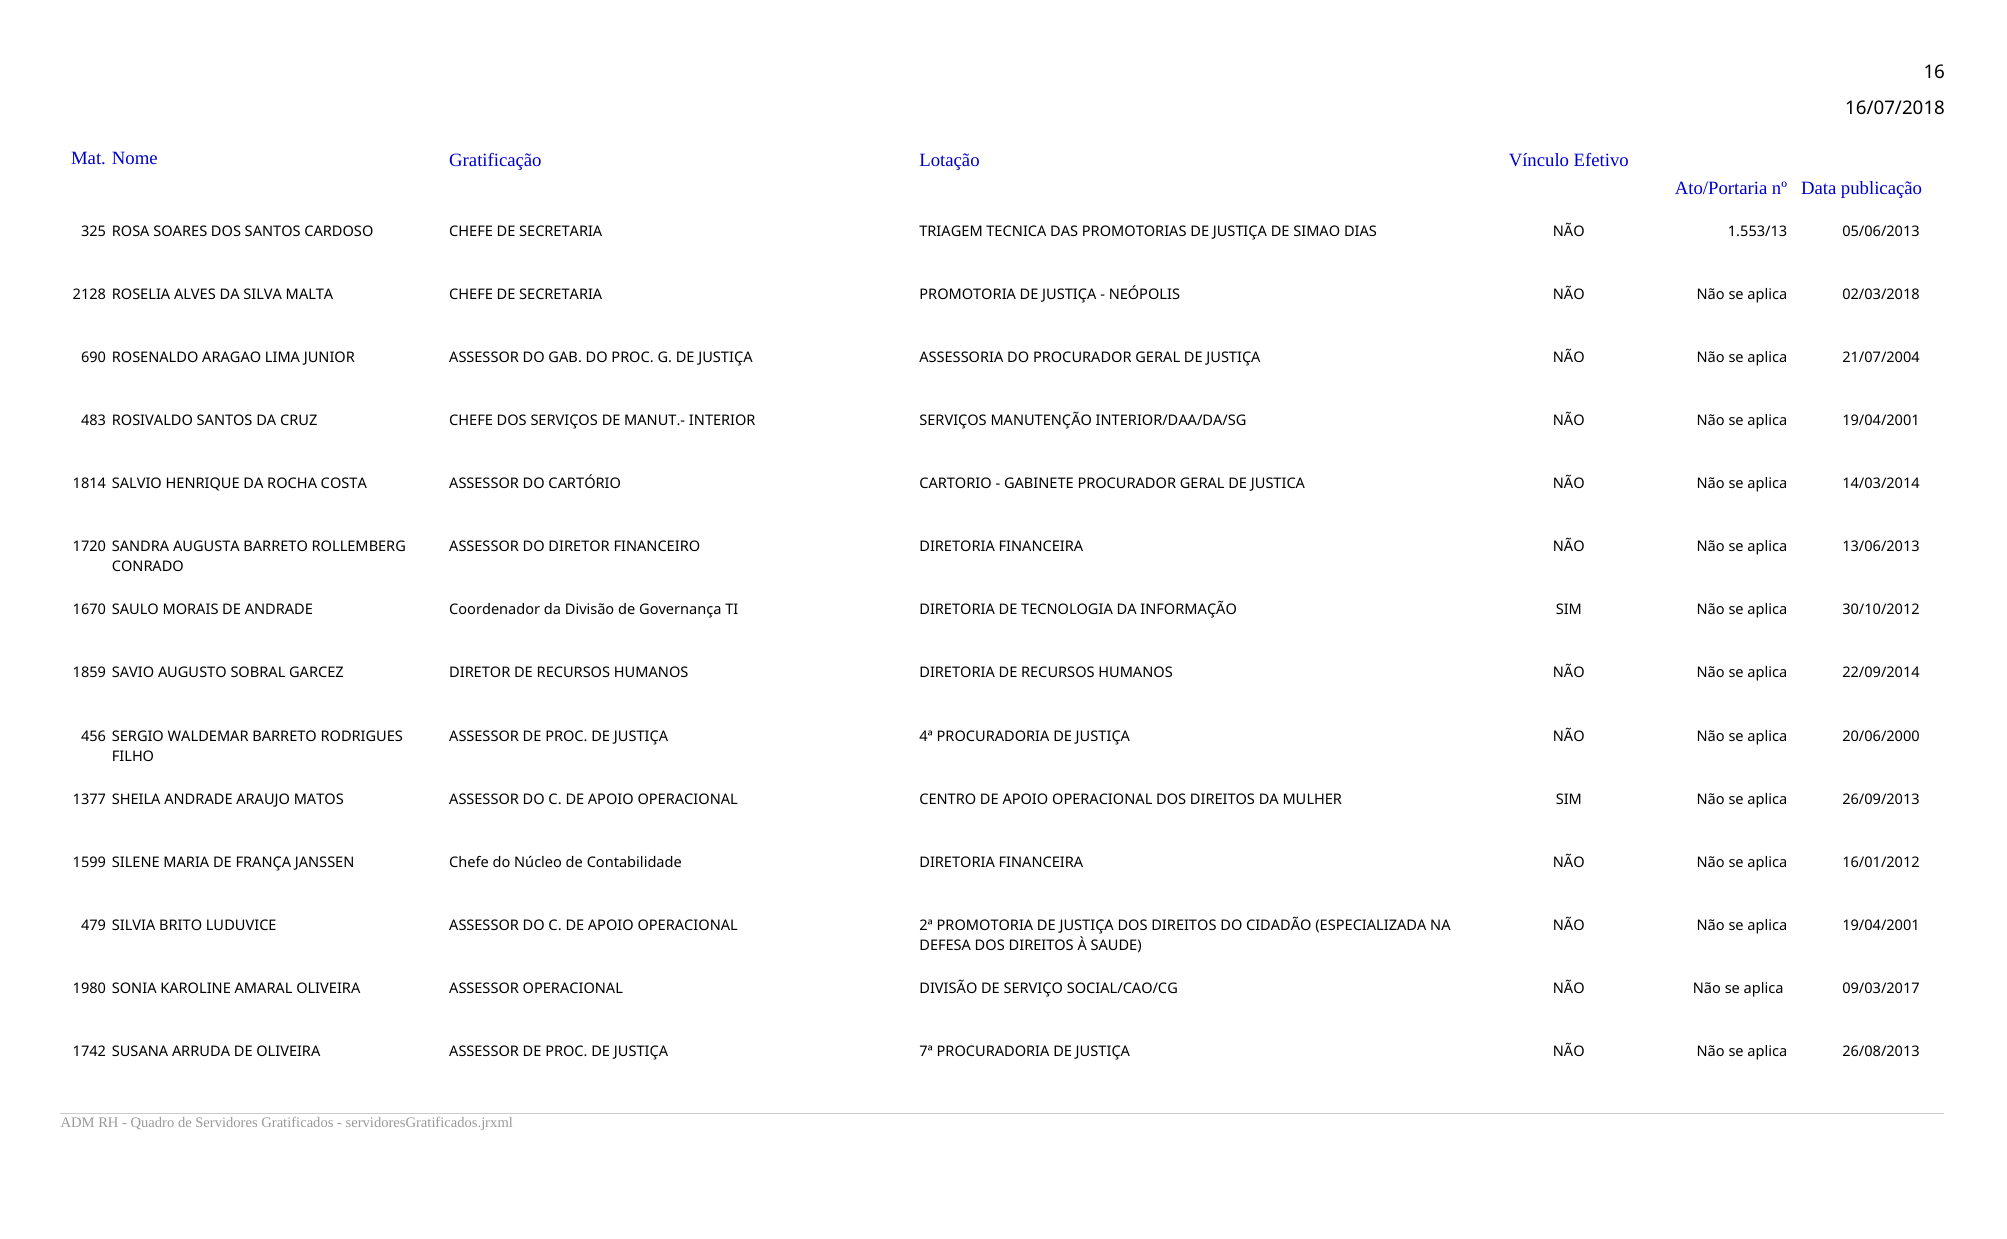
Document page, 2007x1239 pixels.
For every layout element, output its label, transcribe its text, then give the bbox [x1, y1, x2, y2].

table_cell [440, 536, 449, 564]
table_cell NÃO [1495, 220, 1642, 262]
table_cell SILENE MARIA DE FRANÇA JANSSEN [112, 852, 440, 912]
table_cell [1920, 220, 2007, 249]
table_cell [1787, 789, 1792, 817]
table_cell [0, 565, 112, 578]
table_cell NÃO [1495, 536, 1642, 578]
table_cell 30/10/2012 [1793, 599, 1919, 628]
table_cell [0, 789, 9, 817]
table_cell [1486, 978, 1495, 1006]
table_cell [106, 789, 112, 817]
table_cell [910, 473, 919, 501]
table_cell [440, 249, 449, 262]
table_cell Data publicação [1787, 177, 1922, 207]
table_cell [1642, 662, 1649, 691]
table_cell [440, 220, 449, 249]
table_cell [440, 662, 449, 691]
table_cell [1787, 1041, 1792, 1069]
table_cell [910, 978, 919, 1006]
table_cell [1642, 943, 2007, 957]
table_cell [910, 536, 919, 564]
table_cell [0, 501, 112, 515]
table_cell [1920, 1041, 2007, 1069]
table_cell SAULO MORAIS DE ANDRADE [112, 599, 440, 659]
table_cell [0, 179, 44, 207]
table_cell DIRETORIA FINANCEIRA [919, 536, 1486, 596]
table_cell [1486, 1020, 2007, 1038]
table_cell [1486, 768, 2007, 786]
table_cell ASSESSOR DE PROC. DE JUSTIÇA [449, 725, 910, 786]
table_cell [440, 852, 449, 880]
table_cell [1642, 312, 2007, 326]
table_cell ADM RH - Quadro de Servidores Gratificados - servidoresGratificados.jrxml [60, 1114, 1944, 1137]
table_cell [0, 123, 2007, 146]
table_cell [919, 178, 1486, 207]
table_cell [1787, 915, 1792, 943]
table_cell 1599 [9, 852, 106, 880]
table_cell [440, 1083, 449, 1101]
table_cell [106, 662, 112, 691]
table_cell [1486, 312, 1495, 326]
table_cell PROMOTORIA DE JUSTIÇA - NEÓPOLIS [919, 284, 1486, 344]
table_cell [1486, 662, 1495, 691]
table_cell [910, 1083, 919, 1101]
table_cell [910, 578, 919, 596]
table_cell Não se aplica [1650, 789, 1787, 817]
table_cell [0, 725, 9, 754]
table_cell SIM [1495, 599, 1642, 641]
table_cell [106, 410, 112, 438]
table_cell [910, 691, 919, 704]
table_cell [1486, 326, 2007, 344]
table_cell [440, 628, 449, 641]
table_cell [44, 177, 106, 207]
table_cell 16/01/2012 [1793, 852, 1919, 880]
table_cell [1922, 149, 2007, 177]
table_cell [0, 1113, 60, 1137]
table_cell 19/04/2001 [1793, 915, 1919, 943]
table_cell [1787, 852, 1792, 880]
table_cell [1920, 410, 2007, 438]
table_cell [910, 179, 919, 207]
table_cell [0, 389, 112, 407]
table_cell [440, 754, 449, 767]
table_cell [1486, 515, 2007, 533]
table_cell [1642, 149, 1649, 177]
table_cell [440, 578, 449, 596]
table_cell SANDRA AUGUSTA BARRETO ROLLEMBERG CONRADO [112, 536, 440, 596]
table_cell [1642, 179, 1649, 207]
table_cell [910, 1041, 919, 1069]
table_header [1650, 147, 1787, 177]
table_cell [1920, 789, 2007, 817]
table_cell [440, 312, 449, 326]
table_cell [1486, 754, 1495, 767]
table_cell [910, 894, 919, 912]
table_cell [106, 473, 112, 501]
table_cell [910, 1006, 919, 1020]
table_cell [910, 943, 919, 957]
table_cell [1486, 894, 2007, 912]
table_cell [1642, 473, 1649, 501]
table_cell 2128 [9, 284, 106, 312]
table_cell [1486, 725, 1495, 754]
table_cell [1486, 1006, 1495, 1020]
table_cell NÃO [1495, 410, 1642, 452]
table_cell [0, 536, 9, 564]
table_cell [1486, 880, 1495, 894]
table_cell [1486, 501, 1495, 515]
table_cell [106, 1041, 112, 1069]
table_cell [0, 1006, 112, 1020]
table_cell [1920, 725, 2007, 754]
table_cell CHEFE DOS SERVIÇOS DE MANUT.- INTERIOR [449, 410, 910, 470]
table_cell 05/06/2013 [1793, 220, 1919, 249]
table_cell [1486, 704, 2007, 722]
table_cell [1922, 179, 2007, 207]
table_cell [1642, 628, 2007, 641]
table_cell 26/09/2013 [1793, 789, 1919, 817]
table_cell 1742 [9, 1041, 106, 1069]
table_cell [1787, 473, 1792, 501]
table_cell NÃO [1495, 978, 1642, 1020]
table_cell [0, 957, 112, 975]
table_cell [1920, 978, 2007, 1006]
table_cell CHEFE DE SECRETARIA [449, 220, 910, 281]
table_cell 21/07/2004 [1793, 347, 1919, 375]
table_cell ROSELIA ALVES DA SILVA MALTA [112, 284, 440, 344]
table_cell [0, 95, 1790, 123]
table_cell [440, 943, 449, 957]
table_cell SALVIO HENRIQUE DA ROCHA COSTA [112, 473, 440, 533]
table_cell ASSESSORIA DO PROCURADOR GERAL DE JUSTIÇA [919, 347, 1486, 407]
table_header Mat. [44, 147, 106, 177]
table_cell [440, 768, 449, 786]
table_cell [0, 452, 112, 470]
table_cell [1486, 817, 1495, 831]
table_cell 1980 [9, 978, 106, 1006]
table_cell [0, 831, 112, 849]
table_cell [910, 312, 919, 326]
table_cell SHEILA ANDRADE ARAUJO MATOS [112, 789, 440, 849]
table_cell [0, 220, 9, 249]
table_cell [440, 599, 449, 628]
table_cell [1642, 501, 2007, 515]
table_cell ASSESSOR DO DIRETOR FINANCEIRO [449, 536, 910, 596]
table_cell [0, 85, 2007, 91]
table_cell 16 [1790, 59, 1944, 85]
table_cell DIRETORIA DE TECNOLOGIA DA INFORMAÇÃO [919, 599, 1486, 659]
table_cell [1486, 1070, 1495, 1083]
table_cell ROSENALDO ARAGAO LIMA JUNIOR [112, 347, 440, 407]
table_cell ASSESSOR DO GAB. DO PROC. G. DE JUSTIÇA [449, 347, 910, 407]
table_cell SONIA KAROLINE AMARAL OLIVEIRA [112, 978, 440, 1038]
table_cell Não se aplica [1650, 725, 1787, 754]
table_cell [1486, 220, 1495, 249]
table_cell [910, 880, 919, 894]
table_cell [199, 179, 449, 207]
table_cell [1642, 725, 1649, 754]
table_cell Coordenador da Divisão de Governança TI [449, 599, 910, 659]
table_cell [0, 628, 112, 641]
table_cell NÃO [1495, 725, 1642, 767]
table_cell [440, 1006, 449, 1020]
table_cell SIM [1495, 789, 1642, 831]
table_cell CHEFE DE SECRETARIA [449, 284, 910, 344]
table_cell 1859 [9, 662, 106, 691]
table_cell [440, 347, 449, 375]
table_cell [106, 852, 112, 880]
table_cell NÃO [1495, 347, 1642, 389]
table_cell 09/03/2017 [1793, 978, 1919, 1006]
table_cell [1787, 284, 1792, 312]
table_cell [910, 628, 919, 641]
table_cell [440, 691, 449, 704]
table_cell [1486, 852, 1495, 880]
table_cell ASSESSOR DO C. DE APOIO OPERACIONAL [449, 789, 910, 849]
table_cell ROSIVALDO SANTOS DA CRUZ [112, 410, 440, 470]
table_cell [1642, 1070, 2007, 1083]
table_cell 14/03/2014 [1793, 473, 1919, 501]
table_cell [1642, 1006, 2007, 1020]
table_cell [910, 149, 919, 177]
table_cell [440, 915, 449, 943]
table_cell [910, 1070, 919, 1083]
table_cell [1642, 1041, 1649, 1069]
table_cell [910, 452, 919, 470]
table_cell [910, 768, 919, 786]
table_cell 1377 [9, 789, 106, 817]
table_cell [1642, 375, 2007, 389]
table_cell [440, 957, 449, 975]
table_cell [1945, 59, 2007, 85]
table_cell [199, 149, 449, 177]
table_cell 325 [9, 220, 106, 249]
table_cell [1486, 263, 2007, 281]
table_cell SILVIA BRITO LUDUVICE [112, 915, 440, 975]
table_cell ASSESSOR DO C. DE APOIO OPERACIONAL [449, 915, 910, 975]
table_cell [0, 1101, 2007, 1113]
table_cell [1486, 831, 2007, 849]
table_cell [106, 149, 112, 177]
table_cell 22/09/2014 [1793, 662, 1919, 691]
table_cell [0, 375, 112, 389]
table_cell [1486, 578, 2007, 596]
table_cell 16/07/2018 [1790, 95, 1944, 123]
table_cell [910, 599, 919, 628]
table_cell Vínculo Efetivo [1495, 149, 1642, 178]
table_cell [440, 501, 449, 515]
table_cell ASSESSOR DE PROC. DE JUSTIÇA [449, 1041, 910, 1101]
table_cell TRIAGEM TECNICA DAS PROMOTORIAS DE JUSTIÇA DE SIMAO DIAS [919, 220, 1486, 281]
table_cell [440, 389, 449, 407]
table_cell [106, 347, 112, 375]
table_cell Não se aplica [1650, 662, 1787, 691]
table_cell [1486, 915, 1495, 943]
table_cell DIVISÃO DE SERVIÇO SOCIAL/CAO/CG [919, 978, 1486, 1038]
table_cell [0, 326, 112, 344]
table_cell [1642, 249, 2007, 262]
table_cell [1920, 662, 2007, 691]
table_cell [440, 831, 449, 849]
table_cell Não se aplica [1650, 1041, 1787, 1069]
table_cell CENTRO DE APOIO OPERACIONAL DOS DIREITOS DA MULHER [919, 789, 1486, 849]
table_cell [0, 704, 112, 722]
table_cell [910, 375, 919, 389]
table_cell [0, 284, 9, 312]
table_cell 479 [9, 915, 106, 943]
table_cell NÃO [1495, 473, 1642, 515]
table_cell SERGIO WALDEMAR BARRETO RODRIGUES FILHO [112, 725, 440, 786]
table_cell [0, 249, 112, 262]
table_cell [1945, 95, 2007, 123]
table_cell [0, 410, 9, 438]
table_cell [1920, 473, 2007, 501]
table_cell [910, 515, 919, 533]
table_cell Não se aplica [1650, 347, 1787, 375]
table_cell [0, 312, 112, 326]
table_cell [1486, 641, 2007, 659]
table_cell [1787, 599, 1792, 628]
table_cell [1787, 220, 1792, 249]
table_cell [1486, 438, 1495, 452]
table_cell [0, 754, 112, 767]
table_cell [1642, 817, 2007, 831]
table_cell [112, 177, 199, 207]
table_cell [1642, 438, 2007, 452]
table_cell [1642, 220, 1649, 249]
table_cell 690 [9, 347, 106, 375]
table_cell [910, 438, 919, 452]
table_cell [440, 438, 449, 452]
table_cell [1642, 599, 1649, 628]
table_cell [0, 1070, 112, 1083]
table_cell [0, 578, 112, 596]
table_cell 483 [9, 410, 106, 438]
table_cell [910, 263, 919, 281]
table_cell 1720 [9, 536, 106, 564]
table_cell NÃO [1495, 662, 1642, 704]
table_cell [0, 263, 112, 281]
table_cell [440, 704, 449, 722]
table_cell Ato/Portaria nº [1650, 177, 1787, 207]
table_cell CARTORIO - GABINETE PROCURADOR GERAL DE JUSTICA [919, 473, 1486, 533]
table_cell [1486, 943, 1495, 957]
table_cell [1642, 347, 1649, 375]
table_cell [1486, 628, 1495, 641]
table_cell [910, 249, 919, 262]
table_cell [910, 326, 919, 344]
table_cell ROSA SOARES DOS SANTOS CARDOSO [112, 220, 440, 281]
table_cell [440, 326, 449, 344]
table_cell [0, 347, 9, 375]
table_cell 2ª PROMOTORIA DE JUSTIÇA DOS DIREITOS DO CIDADÃO (ESPECIALIZADA NA DEFESA DOS DIREITOS À SAUDE) [919, 915, 1486, 975]
table_cell [440, 880, 449, 894]
table_cell DIRETORIA FINANCEIRA [919, 852, 1486, 912]
table_cell [440, 452, 449, 470]
table_cell [1945, 1113, 2007, 1137]
table_cell [1486, 375, 1495, 389]
table_cell [1642, 284, 1649, 312]
table_cell [106, 978, 112, 1006]
table_cell [910, 957, 919, 975]
table_cell 1814 [9, 473, 106, 501]
table_cell NÃO [1495, 284, 1642, 326]
table_cell [1486, 284, 1495, 312]
table_cell [0, 691, 112, 704]
table_cell [910, 347, 919, 375]
table_cell Não se aplica [1650, 284, 1787, 312]
table_cell [0, 1083, 112, 1101]
table_cell [910, 662, 919, 691]
table_cell [106, 220, 112, 249]
table_header [0, 0, 2007, 57]
table_cell 1670 [9, 599, 106, 628]
table_cell 26/08/2013 [1793, 1041, 1919, 1069]
table_cell [1486, 473, 1495, 501]
table_cell [910, 501, 919, 515]
table_cell [0, 209, 2007, 217]
table_cell [1642, 978, 1649, 1006]
table_cell [1486, 179, 1495, 207]
table_cell [0, 1041, 9, 1069]
table_cell [0, 915, 9, 943]
table_cell [910, 789, 919, 817]
table_cell [910, 284, 919, 312]
table_cell SERVIÇOS MANUTENÇÃO INTERIOR/DAA/DA/SG [919, 410, 1486, 470]
table_cell NÃO [1495, 852, 1642, 894]
table_cell [1787, 978, 1792, 1006]
table_cell [1920, 915, 2007, 943]
table_cell [1486, 1041, 1495, 1069]
table_cell 4ª PROCURADORIA DE JUSTIÇA [919, 725, 1486, 786]
table_cell [440, 375, 449, 389]
table_cell [0, 662, 9, 691]
table_header Nome [112, 147, 199, 177]
table_cell [1486, 957, 2007, 975]
table_cell [1486, 389, 2007, 407]
table_header [1787, 147, 1922, 177]
table_cell [910, 817, 919, 831]
table_cell [1486, 1083, 2007, 1101]
table_cell [440, 789, 449, 817]
table_cell [440, 473, 449, 501]
table_cell 02/03/2018 [1793, 284, 1919, 312]
table_cell 456 [9, 725, 106, 754]
table_cell [910, 389, 919, 407]
table_cell [440, 515, 449, 533]
table_cell [1787, 347, 1792, 375]
table_cell [910, 915, 919, 943]
table_cell [440, 894, 449, 912]
table_cell [0, 852, 9, 880]
table_cell [1486, 452, 2007, 470]
table_cell [1486, 599, 1495, 628]
table_cell [910, 220, 919, 249]
table_cell [1486, 249, 1495, 262]
table_cell Chefe do Núcleo de Contabilidade [449, 852, 910, 912]
table_cell [106, 725, 112, 754]
table_cell [1486, 536, 1495, 564]
table_cell 13/06/2013 [1793, 536, 1919, 564]
table_cell [1787, 536, 1792, 564]
table_cell [1486, 691, 1495, 704]
table_cell [1920, 536, 2007, 564]
table_cell [440, 978, 449, 1006]
table_cell [1495, 178, 1642, 207]
table_cell [0, 894, 112, 912]
table_cell [0, 943, 112, 957]
table_cell 7ª PROCURADORIA DE JUSTIÇA [919, 1041, 1486, 1101]
table_cell [440, 284, 449, 312]
table_cell [0, 641, 112, 659]
table_cell DIRETORIA DE RECURSOS HUMANOS [919, 662, 1486, 722]
table_cell DIRETOR DE RECURSOS HUMANOS [449, 662, 910, 722]
table_cell Não se aplica [1650, 978, 1787, 1006]
table_cell [1642, 789, 1649, 817]
table_cell [1642, 410, 1649, 438]
table_cell ASSESSOR DO CARTÓRIO [449, 473, 910, 533]
table_cell ASSESSOR OPERACIONAL [449, 978, 910, 1038]
table_cell SAVIO AUGUSTO SOBRAL GARCEZ [112, 662, 440, 722]
table_cell 1.553/13 [1650, 220, 1787, 249]
table_cell [910, 641, 919, 659]
table_cell [440, 817, 449, 831]
table_cell [0, 817, 112, 831]
table_cell [910, 1020, 919, 1038]
table_cell [1642, 852, 1649, 880]
table_cell [440, 565, 449, 578]
table_cell [1642, 915, 1649, 943]
table_cell [440, 641, 449, 659]
table_cell [0, 59, 1790, 85]
table_cell [440, 410, 449, 438]
table_cell [1642, 880, 2007, 894]
table_cell Não se aplica [1650, 599, 1787, 628]
table_cell [440, 1041, 449, 1069]
table_cell Não se aplica [1650, 473, 1787, 501]
table_cell [910, 565, 919, 578]
table_cell [0, 880, 112, 894]
table_cell [1486, 789, 1495, 817]
table_cell [1920, 347, 2007, 375]
table_cell [1642, 536, 1649, 564]
table_cell [1642, 565, 2007, 578]
table_cell [106, 915, 112, 943]
table_cell [1642, 754, 2007, 767]
table_cell [1920, 284, 2007, 312]
table_cell Não se aplica [1650, 915, 1787, 943]
table_cell [0, 768, 112, 786]
table_cell [1920, 852, 2007, 880]
table_cell [910, 704, 919, 722]
table_cell [106, 284, 112, 312]
table_cell Não se aplica [1650, 410, 1787, 438]
table_cell [1486, 149, 1495, 177]
table_cell [440, 263, 449, 281]
table_cell SUSANA ARRUDA DE OLIVEIRA [112, 1041, 440, 1101]
table_cell 19/04/2001 [1793, 410, 1919, 438]
table_cell [1787, 725, 1792, 754]
table_cell Gratificação [449, 149, 910, 178]
table_cell [0, 599, 9, 628]
table_cell [449, 178, 910, 207]
table_cell [910, 852, 919, 880]
table_cell [1486, 565, 1495, 578]
table_cell [1787, 410, 1792, 438]
table_cell [910, 831, 919, 849]
table_cell [0, 1020, 112, 1038]
table_cell [106, 599, 112, 628]
table_cell [0, 149, 44, 177]
table_cell [0, 978, 9, 1006]
table_cell [1642, 691, 2007, 704]
table_cell [1486, 410, 1495, 438]
table_cell [0, 515, 112, 533]
table_cell [440, 1020, 449, 1038]
table_cell [106, 536, 112, 564]
table_cell Não se aplica [1650, 852, 1787, 880]
table_cell [106, 179, 112, 207]
table_cell [910, 725, 919, 754]
table_cell [1920, 599, 2007, 628]
table_cell NÃO [1495, 1041, 1642, 1083]
table_cell [440, 725, 449, 754]
table_cell [0, 473, 9, 501]
table_cell [440, 1070, 449, 1083]
table_cell [910, 410, 919, 438]
table_cell Não se aplica [1650, 536, 1787, 564]
table_cell [910, 754, 919, 767]
table_cell NÃO [1495, 915, 1642, 957]
table_cell [1787, 662, 1792, 691]
table_cell 20/06/2000 [1793, 725, 1919, 754]
table_cell [0, 438, 112, 452]
table_cell Lotação [919, 149, 1486, 178]
table_cell [1486, 347, 1495, 375]
